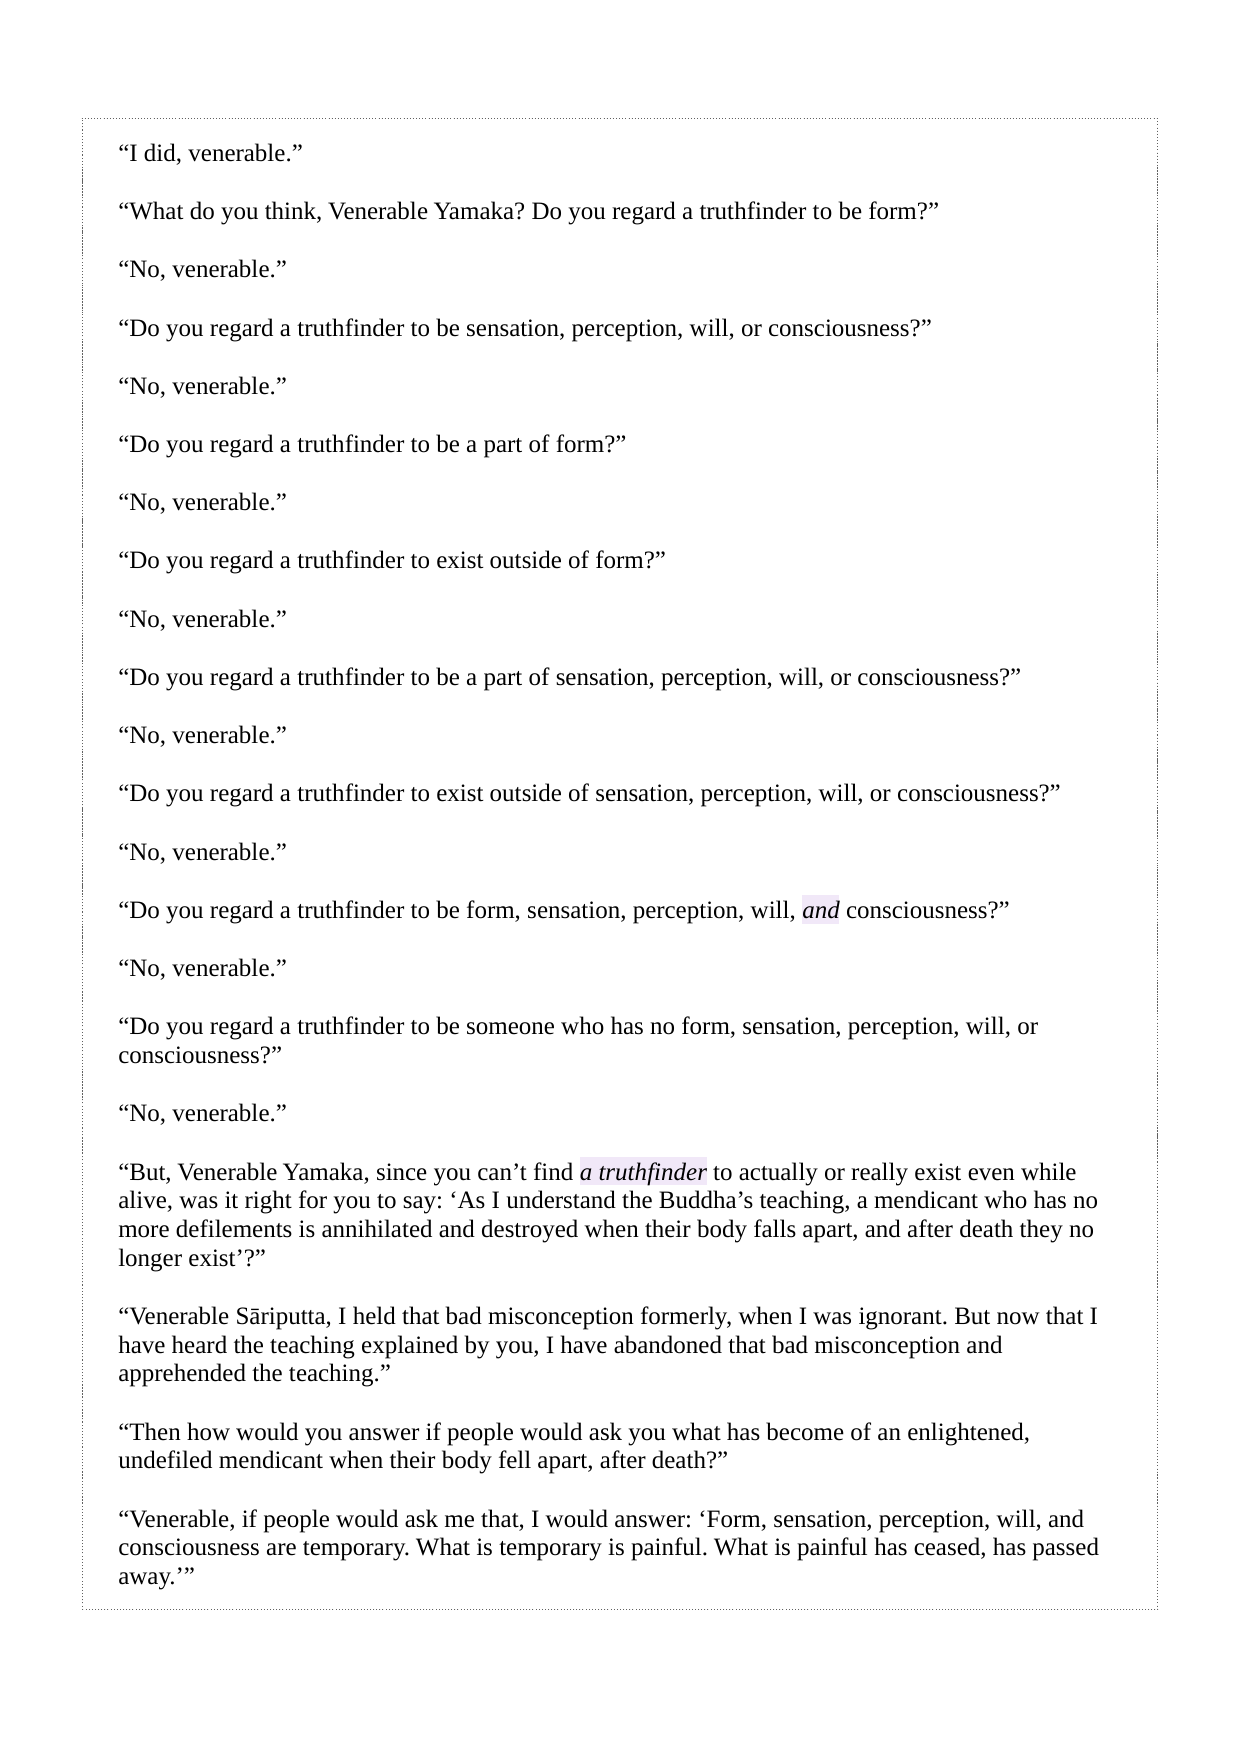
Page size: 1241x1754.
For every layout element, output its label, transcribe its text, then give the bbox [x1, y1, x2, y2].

text “No, venerable.” [82, 234, 1158, 283]
text “No, venerable.” [82, 584, 1158, 632]
text “Venerable Sāriputta, I held that bad misconception formerly, when I was ignorant. But now that I have heard the teaching explained by you, I have abandoned that bad misconception and apprehended the teaching.” [82, 1281, 1158, 1387]
text “No, venerable.” [82, 700, 1158, 749]
text “No, venerable.” [82, 817, 1158, 865]
text “Do you regard a truth­finder to be someone who has no form, sensation, perception, will, or consciousness?” [82, 992, 1158, 1069]
text “What do you think, Venerable Yamaka? Do you regard a truth­finder to be form?” [82, 176, 1158, 225]
text “Do you regard a truth­finder to exist outside of form?” [82, 526, 1158, 574]
text “Do you regard a truth­finder to be a part of sensation, perception, will, or consciousness?” [82, 642, 1158, 691]
text “I did, venerable.” [82, 118, 1158, 167]
text “No, venerable.” [82, 351, 1158, 399]
text “Venerable, if people would ask me that, I would answer: ‘Form, sensation, perception, will, and consciousness are temporary. What is temporary is painful. What is painful has ceased, has passed away.’” [82, 1484, 1158, 1610]
text “Do you regard a truth­finder to exist outside of sensation, perception, will, or consciousness?” [82, 759, 1158, 807]
text “Do you regard a truth­finder to be a part of form?” [82, 409, 1158, 458]
text “Then how would you answer if people would ask you what has become of an enlightened, undefiled mendicant when their body fell apart, after death?” [82, 1397, 1158, 1474]
text “No, venerable.” [82, 1078, 1158, 1127]
text “No, venerable.” [82, 467, 1158, 516]
text “Do you regard a truth­finder to be form, sensation, perception, will, and consciousness?” [82, 875, 1158, 924]
text “But, Venerable Yamaka, since you can’t find a truth­finder to actually or really exist even while alive, was it right for you to say: ‘As I understand the Buddha’s teaching, a mendicant who has no more defilements is annihilated and destroyed when their body falls apart, and after death they no longer exist’?” [82, 1137, 1158, 1272]
text “No, venerable.” [82, 933, 1158, 982]
text “Do you regard a truth­finder to be sensation, perception, will, or consciousness?” [82, 293, 1158, 341]
